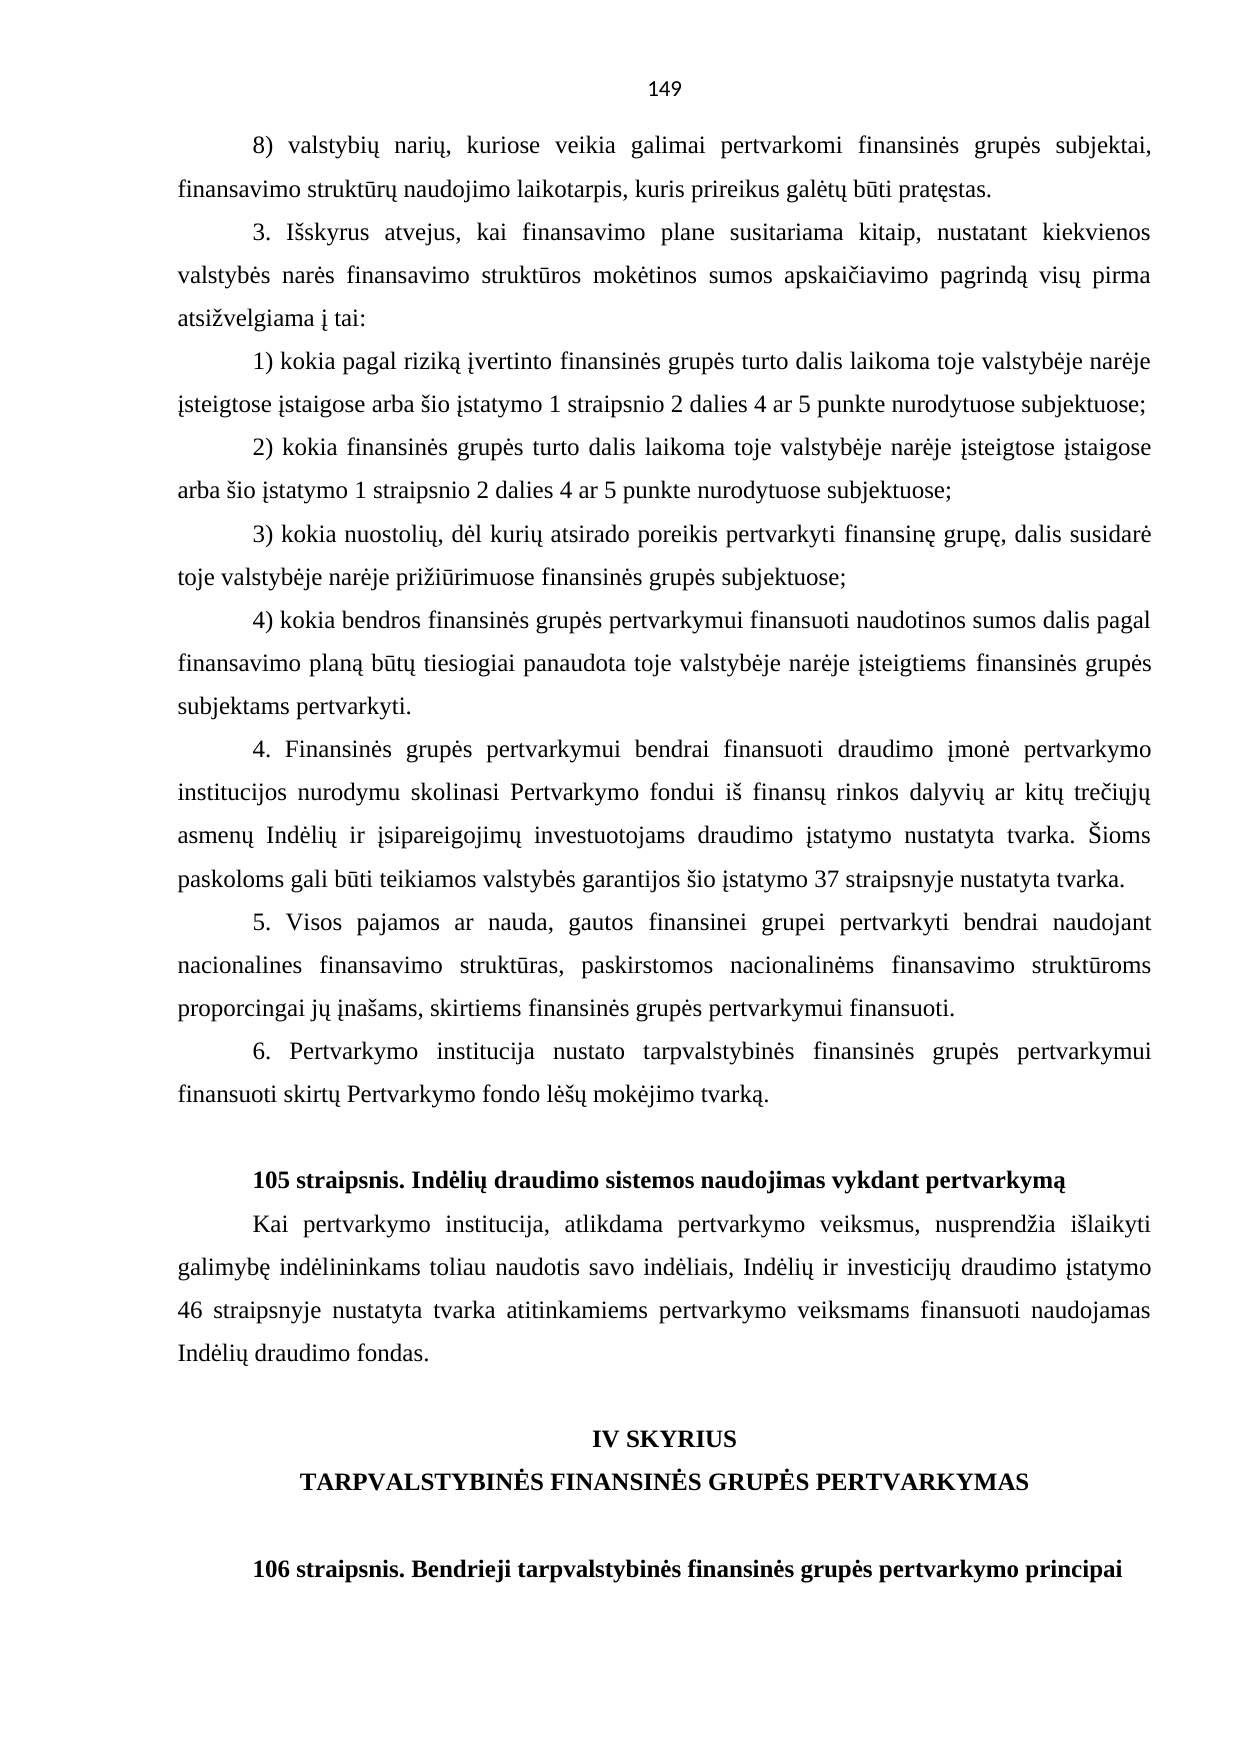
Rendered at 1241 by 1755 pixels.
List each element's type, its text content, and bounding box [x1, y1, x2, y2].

text 6. Pertvarkymo institucija nustato tarpvalstybinės finansinės grupės pertvarkymui finansuoti skirtų Pertvarkymo fondo lėšų mokėjimo tvarką. [177, 1036, 1152, 1108]
text 106 straipsnis. Bendrieji tarpvalstybinės finansinės grupės pertvarkymo principai [177, 1554, 1152, 1582]
text 1) kokia pagal riziką įvertinto finansinės grupės turto dalis laikoma toje valstybėje narėje įsteigtose įstaigose arba šio įstatymo 1 straipsnio 2 dalies 4 ar 5 punkte nurodytuose subjektuose; [177, 346, 1152, 418]
text TARPVALSTYBINĖS FINANSINĖS GRUPĖS PERTVARKYMAS [177, 1467, 1152, 1496]
text Kai pertvarkymo institucija, atlikdama pertvarkymo veiksmus, nusprendžia išlaikyti galimybę indėlininkams toliau naudotis savo indėliais, Indėlių ir investicijų draudimo įstatymo 46 straipsnyje nustatyta tvarka atitinkamiems pertvarkymo veiksmams finansuoti naudojamas Indėlių draudimo fondas. [177, 1209, 1152, 1367]
text 4) kokia bendros finansinės grupės pertvarkymui finansuoti naudotinos sumos dalis pagal finansavimo planą būtų tiesiogiai panaudota toje valstybėje narėje įsteigtiems finansinės grupės subjektams pertvarkyti. [177, 605, 1152, 720]
text 105 straipsnis. Indėlių draudimo sistemos naudojimas vykdant pertvarkymą [177, 1166, 1152, 1194]
text 2) kokia finansinės grupės turto dalis laikoma toje valstybėje narėje įsteigtose įstaigose arba šio įstatymo 1 straipsnio 2 dalies 4 ar 5 punkte nurodytuose subjektuose; [177, 432, 1152, 504]
text 4. Finansinės grupės pertvarkymui bendrai finansuoti draudimo įmonė pertvarkymo institucijos nurodymu skolinasi Pertvarkymo fondui iš finansų rinkos dalyvių ar kitų trečiųjų asmenų Indėlių ir įsipareigojimų investuotojams draudimo įstatymo nustatyta tvarka. Šioms paskoloms gali būti teikiamos valstybės garantijos šio įstatymo 37 straipsnyje nustatyta tvarka. [177, 734, 1152, 892]
text 3) kokia nuostolių, dėl kurių atsirado poreikis pertvarkyti finansinę grupę, dalis susidarė toje valstybėje narėje prižiūrimuose finansinės grupės subjektuose; [177, 519, 1152, 591]
text 8) valstybių narių, kuriose veikia galimai pertvarkomi finansinės grupės subjektai, finansavimo struktūrų naudojimo laikotarpis, kuris prireikus galėtų būti pratęstas. [177, 131, 1152, 202]
text IV SKYRIUS [177, 1424, 1152, 1453]
text 3. Išskyrus atvejus, kai finansavimo plane susitariama kitaip, nustatant kiekvienos valstybės narės finansavimo struktūros mokėtinos sumos apskaičiavimo pagrindą visų pirma atsižvelgiama į tai: [177, 217, 1152, 332]
text 5. Visos pajamos ar nauda, gautos finansinei grupei pertvarkyti bendrai naudojant nacionalines finansavimo struktūras, paskirstomos nacionalinėms finansavimo struktūroms proporcingai jų įnašams, skirtiems finansinės grupės pertvarkymui finansuoti. [177, 907, 1152, 1022]
